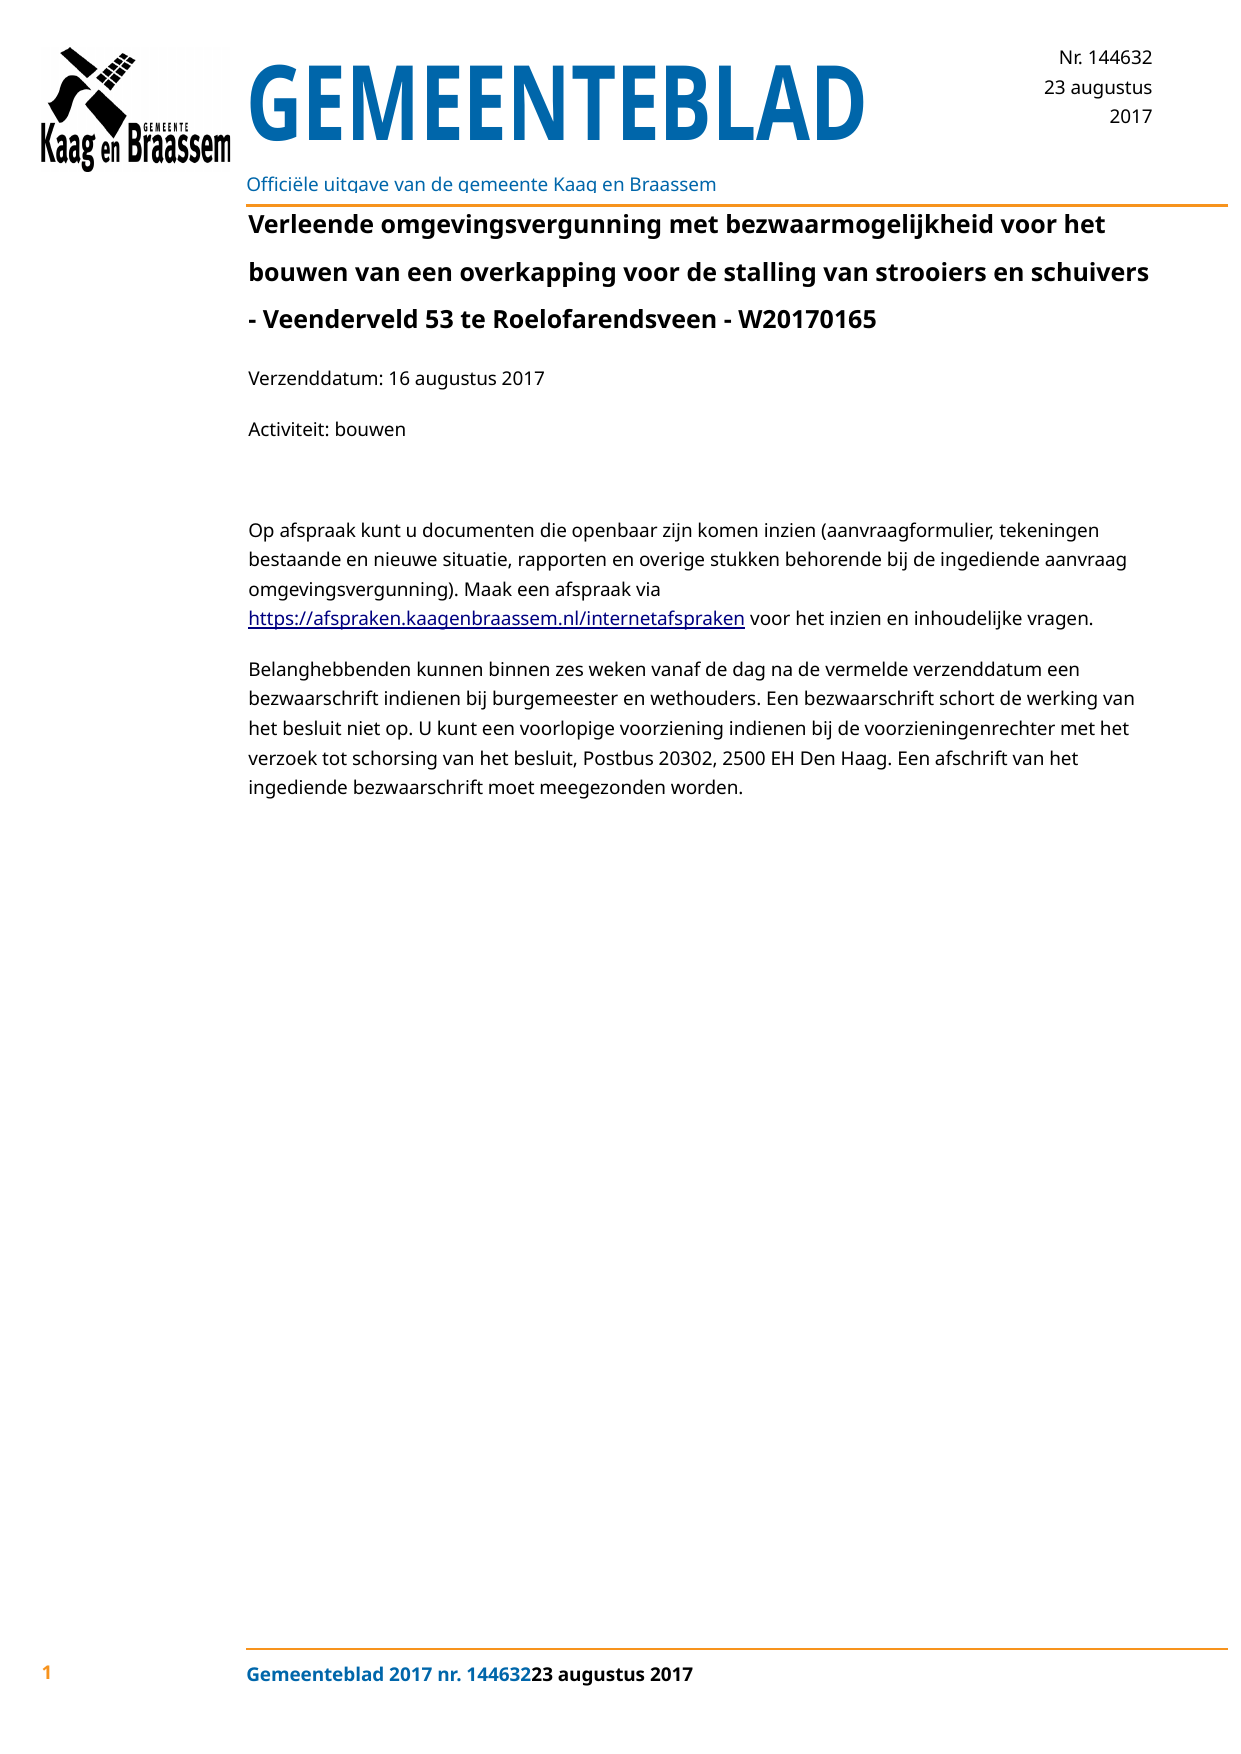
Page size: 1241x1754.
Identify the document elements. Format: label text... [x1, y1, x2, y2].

text Verzenddatum: 16 augustus 2017 [248, 366, 1152, 391]
text Belanghebbenden kunnen binnen zes weken vanaf de dag na de vermelde verzenddatum een bezwaarschrift indienen bij burgemeester en wethouders. Een bezwaarschrift schort de werking van het besluit niet op. U kunt een voorlopige voorziening indienen bij de voorzieningenrechter met het verzoek tot schorsing van het besluit, Postbus 20302, 2500 EH Den Haag. Een afschrift van het ingediende bezwaarschrift moet meegezonden worden. [248, 656, 1152, 800]
text Activiteit: bouwen [248, 416, 1152, 442]
picture [41, 47, 231, 172]
text Verleende omgevingsvergunning met bezwaarmogelijkheid voor het bouwen van een overkapping voor de stalling van strooiers en schuivers - Veenderveld 53 te Roelofarendsveen - W20170165 [248, 207, 1152, 336]
text Op afspraak kunt u documenten die openbaar zijn komen inzien (aanvraagformulier, tekeningen bestaande en nieuwe situatie, rapporten en overige stukken behorende bij de ingediende aanvraag omgevingsvergunning). Maak een afspraak via https://afspraken.kaagenbraassem.nl/internetafspraken voor het inzien en inhoudelijke vragen. [248, 517, 1152, 631]
